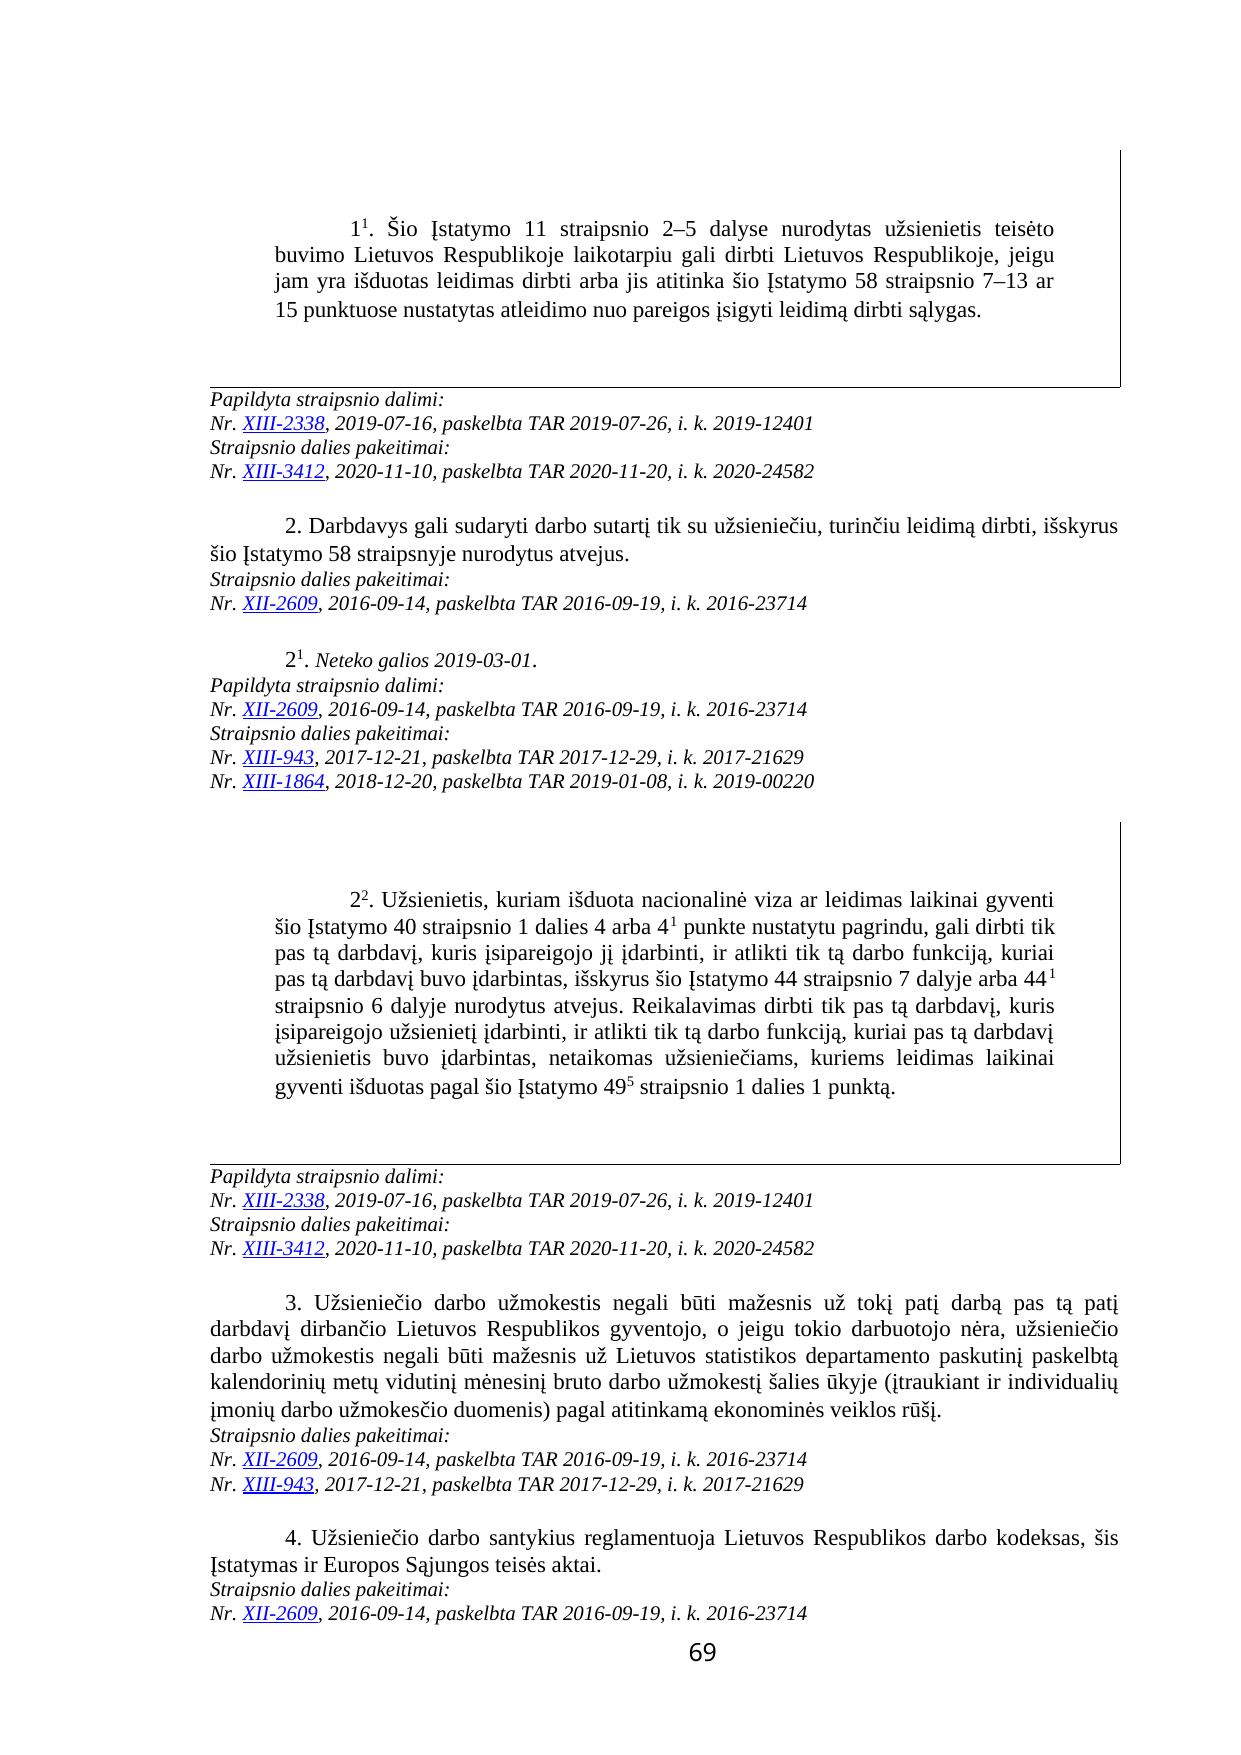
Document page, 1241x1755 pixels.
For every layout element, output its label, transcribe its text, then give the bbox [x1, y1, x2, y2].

text Papildyta straipsnio dalimi: [210, 387, 1120, 411]
text 22. Užsienietis, kuriam išduota nacionalinė viza ar leidimas laikinai gyventi šio Įstatymo 40 straipsnio 1 dalies 4 arba 41 punkte nustatytu pagrindu, gali dirbti tik pas tą darbdavį, kuris įsipareigojo jį įdarbinti, ir atlikti tik tą darbo funkciją, kuriai pas tą darbdavį buvo įdarbintas, išskyrus šio Įstatymo 44 straipsnio 7 dalyje arba 441 straipsnio 6 dalyje nurodytus atvejus. Reikalavimas dirbti tik pas tą darbdavį, kuris įsipareigojo užsienietį įdarbinti, ir atlikti tik tą darbo funkciją, kuriai pas tą darbdavį užsienietis buvo įdarbintas, netaikomas užsieniečiams, kuriems leidimas laikinai gyventi išduotas pagal šio Įstatymo 495 straipsnio 1 dalies 1 punktą. [210, 822, 1120, 1164]
text 11. Šio Įstatymo 11 straipsnio 2–5 dalyse nurodytas užsienietis teisėto buvimo Lietuvos Respublikoje laikotarpiu gali dirbti Lietuvos Respublikoje, jeigu jam yra išduotas leidimas dirbti arba jis atitinka šio Įstatymo 58 straipsnio 7–13 ar 15 punktuose nustatytas atleidimo nuo pareigos įsigyti leidimą dirbti sąlygas. [210, 150, 1120, 387]
text Nr. XII-2609, 2016-09-14, paskelbta TAR 2016-09-19, i. k. 2016-23714 [210, 1601, 1120, 1625]
text Straipsnio dalies pakeitimai: [210, 567, 1120, 591]
text Nr. XIII-1864, 2018-12-20, paskelbta TAR 2019-01-08, i. k. 2019-00220 [210, 769, 1120, 793]
text Papildyta straipsnio dalimi: [210, 1164, 1120, 1188]
text Straipsnio dalies pakeitimai: [210, 435, 1120, 459]
text Nr. XII-2609, 2016-09-14, paskelbta TAR 2016-09-19, i. k. 2016-23714 [210, 1447, 1120, 1471]
text Straipsnio dalies pakeitimai: [210, 1212, 1120, 1236]
text Nr. XII-2609, 2016-09-14, paskelbta TAR 2016-09-19, i. k. 2016-23714 [210, 697, 1120, 721]
text Nr. XIII-2338, 2019-07-16, paskelbta TAR 2019-07-26, i. k. 2019-12401 [210, 1188, 1120, 1212]
text 3. Užsieniečio darbo užmokestis negali būti mažesnis už tokį patį darbą pas tą patį darbdavį dirbančio Lietuvos Respublikos gyventojo, o jeigu tokio darbuotojo nėra, užsieniečio darbo užmokestis negali būti mažesnis už Lietuvos statistikos departamento paskutinį paskelbtą kalendorinių metų vidutinį mėnesinį bruto darbo užmokestį šalies ūkyje (įtraukiant ir individualių įmonių darbo užmokesčio duomenis) pagal atitinkamą ekonominės veiklos rūšį. [210, 1289, 1120, 1423]
text Nr. XII-2609, 2016-09-14, paskelbta TAR 2016-09-19, i. k. 2016-23714 [210, 591, 1120, 615]
text Nr. XIII-2338, 2019-07-16, paskelbta TAR 2019-07-26, i. k. 2019-12401 [210, 411, 1120, 435]
text Papildyta straipsnio dalimi: [210, 673, 1120, 697]
text 4. Užsieniečio darbo santykius reglamentuoja Lietuvos Respublikos darbo kodeksas, šis Įstatymas ir Europos Sąjungos teisės aktai. [210, 1524, 1120, 1577]
text Nr. XIII-3412, 2020-11-10, paskelbta TAR 2020-11-20, i. k. 2020-24582 [210, 1236, 1120, 1260]
text Straipsnio dalies pakeitimai: [210, 721, 1120, 745]
text 21. Neteko galios 2019-03-01. [210, 644, 1120, 673]
text Nr. XIII-943, 2017-12-21, paskelbta TAR 2017-12-29, i. k. 2017-21629 [210, 745, 1120, 769]
text Straipsnio dalies pakeitimai: [210, 1577, 1120, 1601]
text Nr. XIII-943, 2017-12-21, paskelbta TAR 2017-12-29, i. k. 2017-21629 [210, 1471, 1120, 1496]
text 2. Darbdavys gali sudaryti darbo sutartį tik su užsieniečiu, turinčiu leidimą dirbti, išskyrus šio Įstatymo 58 straipsnyje nurodytus atvejus. [210, 512, 1120, 567]
text Nr. XIII-3412, 2020-11-10, paskelbta TAR 2020-11-20, i. k. 2020-24582 [210, 459, 1120, 483]
text Straipsnio dalies pakeitimai: [210, 1423, 1120, 1447]
